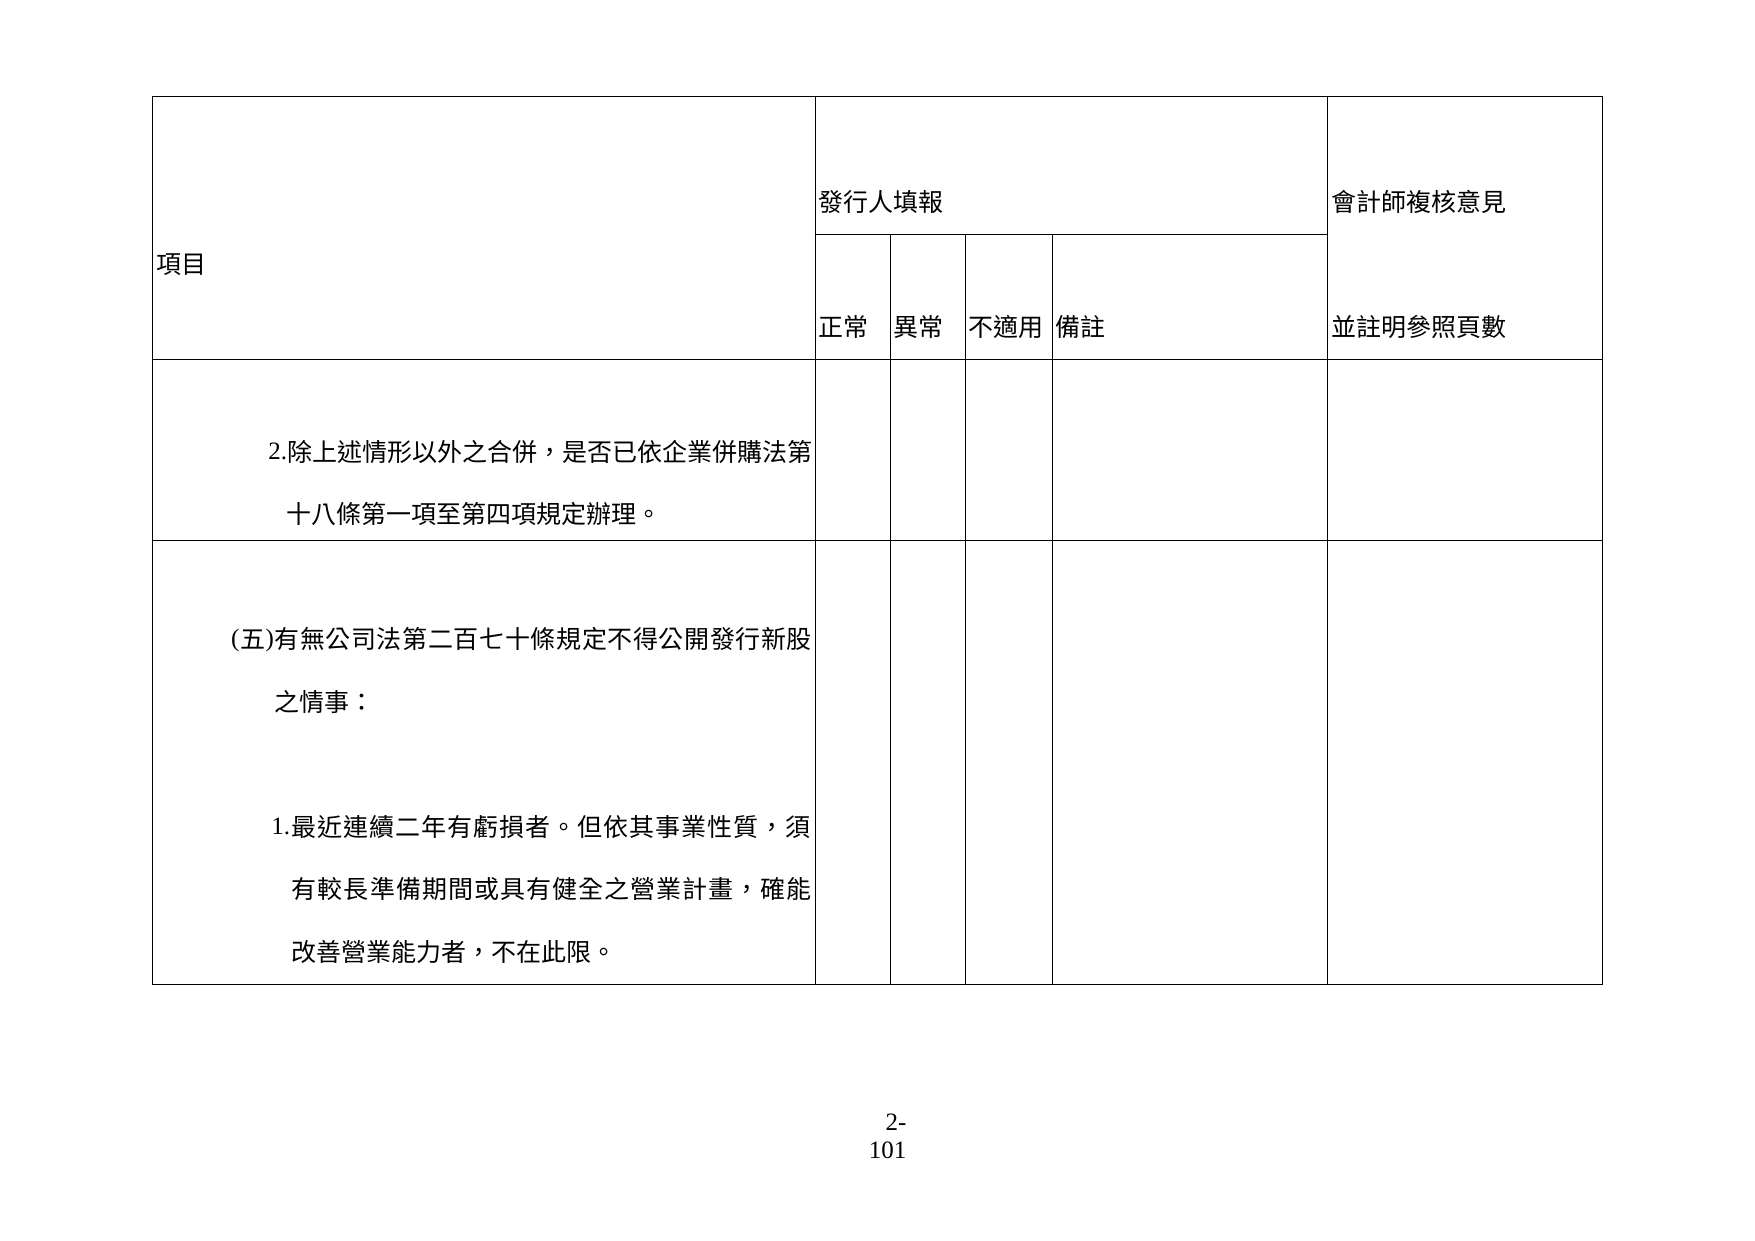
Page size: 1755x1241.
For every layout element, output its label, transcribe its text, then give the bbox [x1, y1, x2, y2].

table_cell [891, 541, 965, 983]
table_cell [966, 541, 1052, 983]
table_cell (五)有無公司法第二百七十條規定不得公開發行新股之情事： 1.最近連續二年有虧損者。但依其事業性質，須有較長準備期間或具有健全之營業計畫，確能改善營業能力者，不在此限。 [153, 541, 815, 983]
table_cell [1328, 360, 1602, 540]
table_cell [1053, 541, 1327, 983]
table_cell 不適用 [966, 235, 1052, 358]
table_cell 2.除上述情形以外之合併，是否已依企業併購法第十八條第一項至第四項規定辦理。 [153, 360, 815, 540]
table_cell 異常 [891, 235, 965, 358]
table_cell [1328, 541, 1602, 983]
table_cell [816, 541, 890, 983]
table_cell [1053, 360, 1327, 540]
table_cell 備註 [1053, 235, 1327, 358]
table_cell [816, 360, 890, 540]
table_cell [891, 360, 965, 540]
table_header 項目 [153, 97, 815, 358]
table_header 會計師複核意見 並註明參照頁數 [1328, 97, 1602, 358]
table_cell 正常 [816, 235, 890, 358]
table_cell [966, 360, 1052, 540]
table_header 發行人填報 [816, 97, 1327, 233]
